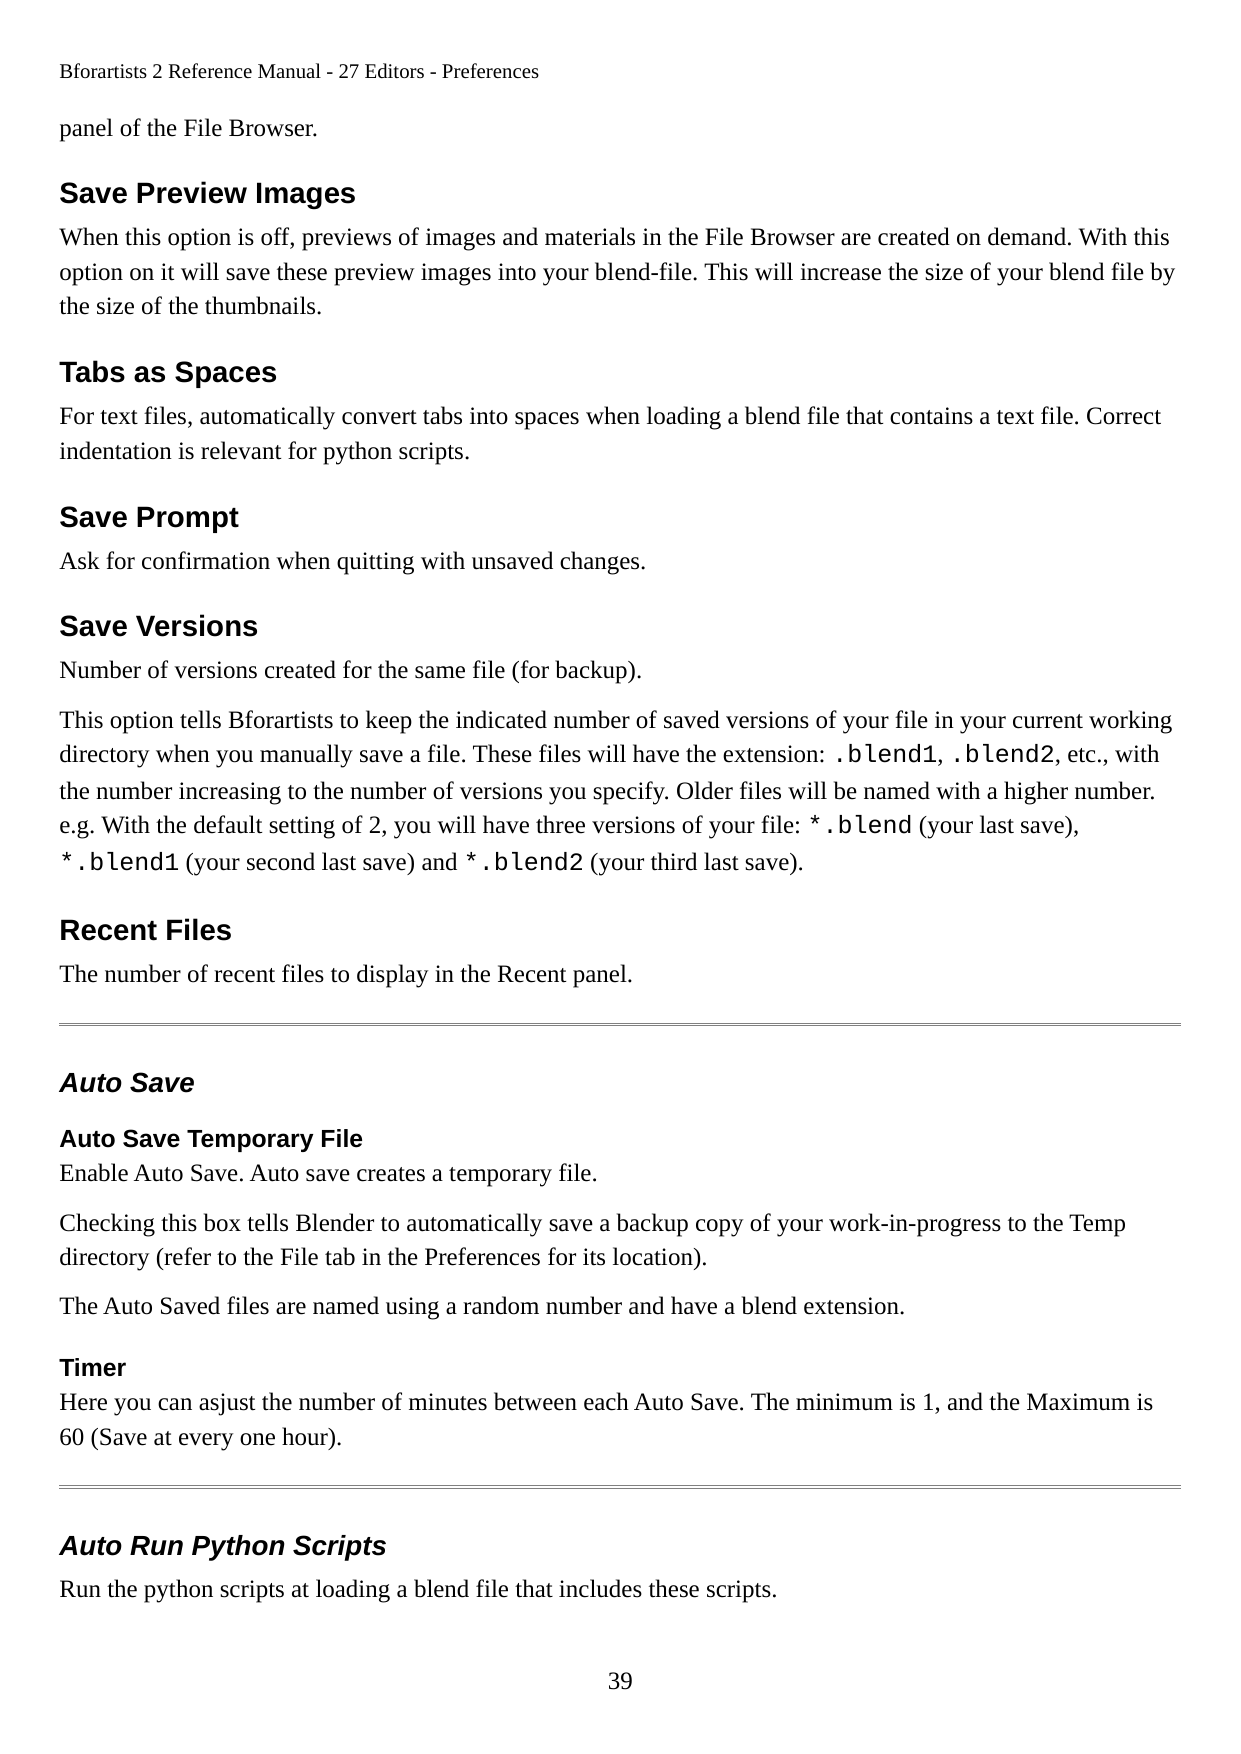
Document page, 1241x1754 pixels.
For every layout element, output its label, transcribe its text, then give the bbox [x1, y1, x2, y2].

text The number of recent files to display in the Recent panel. [59, 959, 1181, 988]
text For text files, automatically convert tabs into spaces when loading a blend file that contains a text file. Correct indentation is relevant for python scripts. [59, 401, 1181, 464]
text panel of the File Browser. [59, 113, 1181, 141]
text When this option is off, previews of images and materials in the File Browser are created on demand. With this option on it will save these preview images into your blend-file. This will increase the size of your blend file by the size of the thumbnails. [59, 222, 1181, 320]
subtitle Auto Save [59, 1067, 1181, 1099]
subtitle Save Prompt [59, 499, 1181, 533]
subtitle Tabs as Spaces [59, 355, 1181, 389]
text The Auto Saved files are named using a random number and have a blend extension. [59, 1291, 1181, 1320]
subtitle Auto Run Python Scripts [59, 1530, 1181, 1562]
subtitle Save Preview Images [59, 176, 1181, 210]
text Enable Auto Save. Auto save creates a temporary file. [59, 1158, 1181, 1187]
subtitle Save Versions [59, 609, 1181, 643]
text Run the python scripts at loading a blend file that includes these scripts. [59, 1574, 1181, 1603]
text Here you can asjust the number of minutes between each Auto Save. The minimum is 1, and the Maximum is 60 (Save at every one hour). [59, 1387, 1181, 1451]
text Checking this box tells Blender to automatically save a backup copy of your work-in-progress to the Temp directory (refer to the File tab in the Preferences for its location). [59, 1208, 1181, 1271]
subtitle Recent Files [59, 913, 1181, 947]
subtitle Timer [59, 1353, 1181, 1381]
subtitle Auto Save Temporary File [59, 1124, 1181, 1152]
text This option tells Bforartists to keep the indicated number of saved versions of your file in your current working directory when you manually save a file. These files will have the extension: .blend1, .blend2, etc., with the number increasing to the number of versions you specify. Older files will be named with a higher number. e.g. With the default setting of 2, you will have three versions of your file: *.blend (your last save), *.blend1 (your second last save) and *.blend2 (your third last save). [59, 705, 1181, 878]
text Number of versions created for the same file (for backup). [59, 656, 1181, 684]
text Ask for confirmation when quitting with unsaved changes. [59, 546, 1181, 574]
